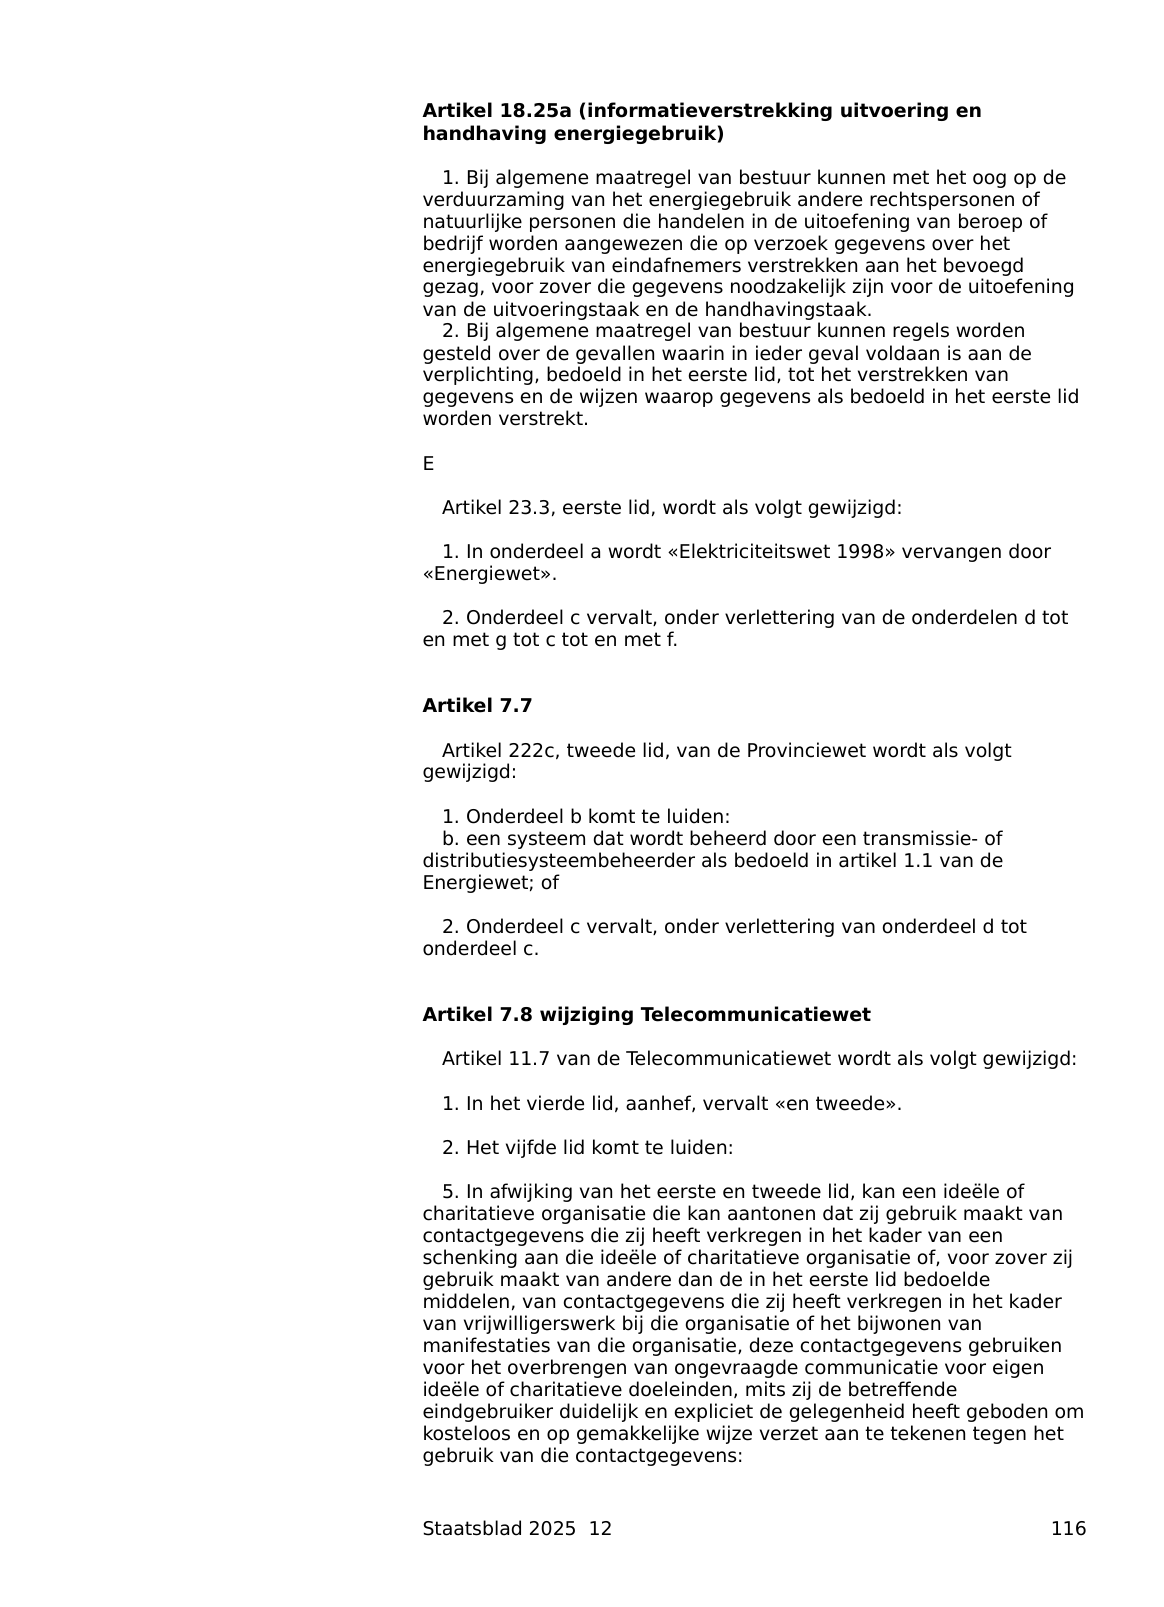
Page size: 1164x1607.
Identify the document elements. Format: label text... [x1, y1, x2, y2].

text 2. Bij algemene maatregel van bestuur kunnen regels worden gesteld over de gevallen waarin in ieder geval voldaan is aan de verplichting, bedoeld in het eerste lid, tot het verstrekken van gegevens en de wijzen waarop gegevens als bedoeld in het eerste lid worden verstrekt. [422, 320, 1087, 430]
subtitle Artikel 7.7 [422, 695, 1087, 717]
subtitle Artikel 7.8 wijziging Telecommunicatiewet [422, 1004, 1087, 1026]
text E [422, 452, 1087, 474]
text Artikel 222c, tweede lid, van de Provinciewet wordt als volgt gewijzigd: [422, 739, 1087, 783]
text 1. In het vierde lid, aanhef, vervalt «en tweede». [422, 1092, 1087, 1114]
subtitle Artikel 18.25a (informatieverstrekking uitvoering en handhaving energiegebruik) [422, 100, 1087, 144]
text Artikel 11.7 van de Telecommunicatiewet wordt als volgt gewijzigd: [422, 1048, 1087, 1070]
text 2. Onderdeel c vervalt, onder verlettering van onderdeel d tot onderdeel c. [422, 916, 1087, 960]
text 2. Onderdeel c vervalt, onder verlettering van de onderdelen d tot en met g tot c tot en met f. [422, 607, 1087, 651]
text Artikel 23.3, eerste lid, wordt als volgt gewijzigd: [422, 497, 1087, 519]
text 1. Onderdeel b komt te luiden: [422, 806, 1087, 828]
text 2. Het vijfde lid komt te luiden: [422, 1137, 1087, 1158]
text b. een systeem dat wordt beheerd door een transmissie- of distributiesysteembeheerder als bedoeld in artikel 1.1 van de Energiewet; of [422, 828, 1087, 893]
text 1. Bij algemene maatregel van bestuur kunnen met het oog op de verduurzaming van het energiegebruik andere rechtspersonen of natuurlijke personen die handelen in de uitoefening van beroep of bedrijf worden aangewezen die op verzoek gegevens over het energiegebruik van eindafnemers verstrekken aan het bevoegd gezag, voor zover die gegevens noodzakelijk zijn voor de uitoefening van de uitvoeringstaak en de handhavingstaak. [422, 167, 1087, 320]
text 5. In afwijking van het eerste en tweede lid, kan een ideële of charitatieve organisatie die kan aantonen dat zij gebruik maakt van contactgegevens die zij heeft verkregen in het kader van een schenking aan die ideële of charitatieve organisatie of, voor zover zij gebruik maakt van andere dan de in het eerste lid bedoelde middelen, van contactgegevens die zij heeft verkregen in het kader van vrijwilligerswerk bij die organisatie of het bijwonen van manifestaties van die organisatie, deze contactgegevens gebruiken voor het overbrengen van ongevraagde communicatie voor eigen ideële of charitatieve doeleinden, mits zij de betreffende eindgebruiker duidelijk en expliciet de gelegenheid heeft geboden om kosteloos en op gemakkelijke wijze verzet aan te tekenen tegen het gebruik van die contactgegevens: [422, 1181, 1087, 1466]
text 1. In onderdeel a wordt «Elektriciteitswet 1998» vervangen door «Energiewet». [422, 541, 1087, 585]
